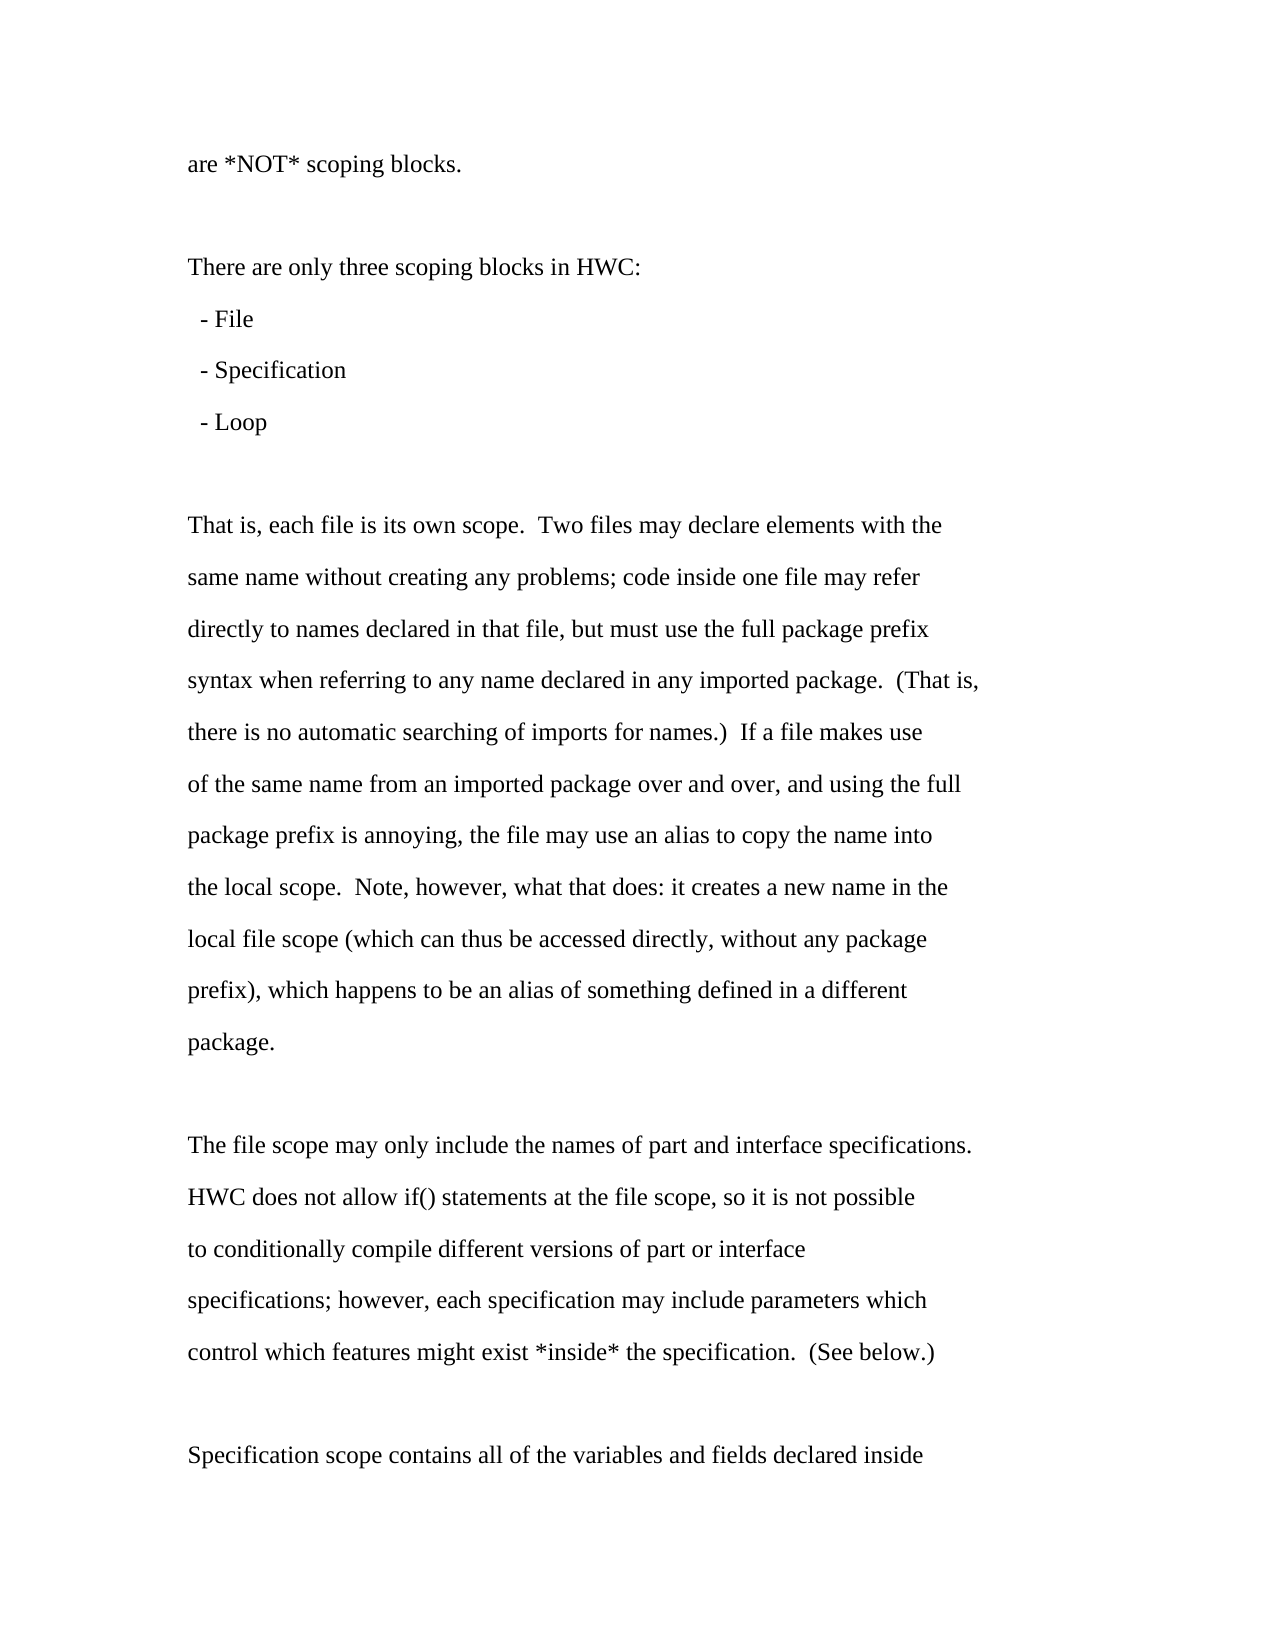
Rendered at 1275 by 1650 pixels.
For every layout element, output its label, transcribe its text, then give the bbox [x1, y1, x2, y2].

text are *NOT* scoping blocks. [187, 150, 1087, 178]
text local file scope (which can thus be accessed directly, without any package [187, 925, 1087, 953]
text the local scope. Note, however, what that does: it creates a new name in the [187, 873, 1087, 901]
text syntax when referring to any name declared in any imported package. (That is, [187, 667, 1087, 694]
text to conditionally compile different versions of part or interface [187, 1235, 1087, 1263]
text package. [187, 1028, 1087, 1056]
text - Specification [187, 357, 1087, 384]
text package prefix is annoying, the file may use an alias to copy the name into [187, 822, 1087, 849]
text same name without creating any problems; code inside one file may refer [187, 563, 1087, 591]
text There are only three scoping blocks in HWC: [187, 253, 1087, 281]
text HWC does not allow if() statements at the file scope, so it is not possible [187, 1183, 1087, 1211]
text - Loop [187, 408, 1087, 436]
text - File [187, 305, 1087, 333]
text there is no automatic searching of imports for names.) If a file makes use [187, 718, 1087, 746]
text specifications; however, each specification may include parameters which [187, 1287, 1087, 1314]
text Specification scope contains all of the variables and fields declared inside [187, 1442, 1087, 1469]
text of the same name from an imported package over and over, and using the full [187, 770, 1087, 798]
text That is, each file is its own scope. Two files may declare elements with the [187, 512, 1087, 539]
text control which features might exist *inside* the specification. (See below.) [187, 1338, 1087, 1366]
text directly to names declared in that file, but must use the full package prefix [187, 615, 1087, 643]
text prefix), which happens to be an alias of something defined in a different [187, 977, 1087, 1004]
text The file scope may only include the names of part and interface specifications. [187, 1132, 1087, 1159]
